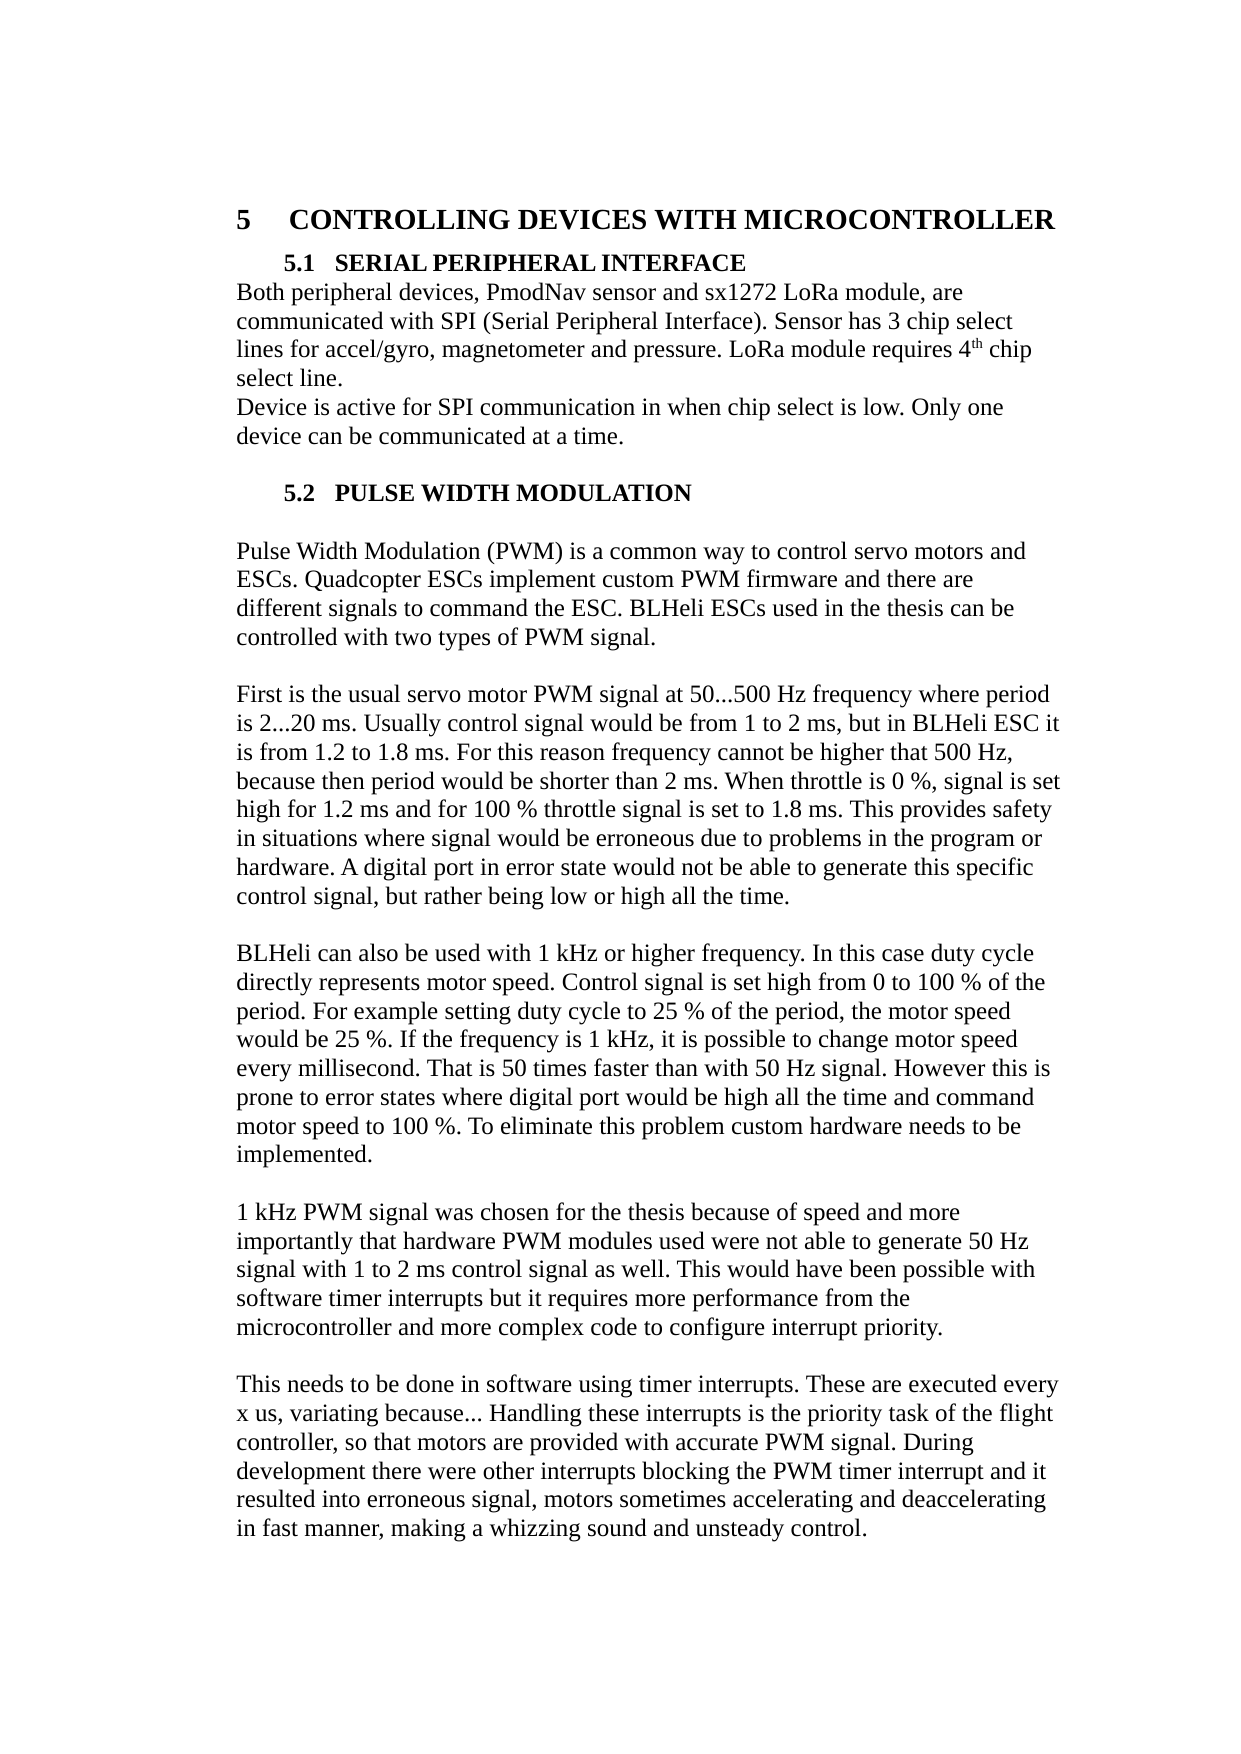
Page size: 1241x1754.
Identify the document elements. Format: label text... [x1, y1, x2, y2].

text Device is active for SPI communication in when chip select is low. Only one device can be communicated at a time. [236, 392, 1063, 449]
text 1 kHz PWM signal was chosen for the thesis because of speed and more importantly that hardware PWM modules used were not able to generate 50 Hz signal with 1 to 2 ms control signal as well. This would have been possible with software timer interrupts but it requires more performance from the microcontroller and more complex code to configure interrupt priority. [236, 1197, 1063, 1341]
text This needs to be done in software using timer interrupts. These are executed every x us, variating because... Handling these interrupts is the priority task of the flight controller, so that motors are provided with accurate PWM signal. During development there were other interrupts blocking the PWM timer interrupt and it resulted into erroneous signal, motors sometimes accelerating and deaccelerating in fast manner, making a whizzing sound and unsteady control. [236, 1369, 1063, 1542]
subtitle Pulse width modulation [283, 478, 1063, 507]
text Both peripheral devices, PmodNav sensor and sx1272 LoRa module, are communicated with SPI (Serial Peripheral Interface). Sensor has 3 chip select lines for accel/gyro, magnetometer and pressure. LoRa module requires 4th chip select line. [236, 277, 1063, 392]
text Pulse Width Modulation (PWM) is a common way to control servo motors and ESCs. Quadcopter ESCs implement custom PWM firmware and there are different signals to command the ESC. BLHeli ESCs used in the thesis can be controlled with two types of PWM signal. [236, 536, 1063, 651]
text BLHeli can also be used with 1 kHz or higher frequency. In this case duty cycle directly represents motor speed. Control signal is set high from 0 to 100 % of the period. For example setting duty cycle to 25 % of the period, the motor speed would be 25 %. If the frequency is 1 kHz, it is possible to change motor speed every millisecond. That is 50 times faster than with 50 Hz signal. However this is prone to error states where digital port would be high all the time and command motor speed to 100 %. To eliminate this problem custom hardware needs to be implemented. [236, 938, 1063, 1168]
text First is the usual servo motor PWM signal at 50...500 Hz frequency where period is 2...20 ms. Usually control signal would be from 1 to 2 ms, but in BLHeli ESC it is from 1.2 to 1.8 ms. For this reason frequency cannot be higher that 500 Hz, because then period would be shorter than 2 ms. When throttle is 0 %, signal is set high for 1.2 ms and for 100 % throttle signal is set to 1.8 ms. This provides safety in situations where signal would be erroneous due to problems in the program or hardware. A digital port in error state would not be able to generate this specific control signal, but rather being low or high all the time. [236, 679, 1063, 909]
subtitle Serial peripheral interface [283, 248, 1063, 277]
subtitle Controlling devices with microcontroller [236, 202, 1063, 236]
